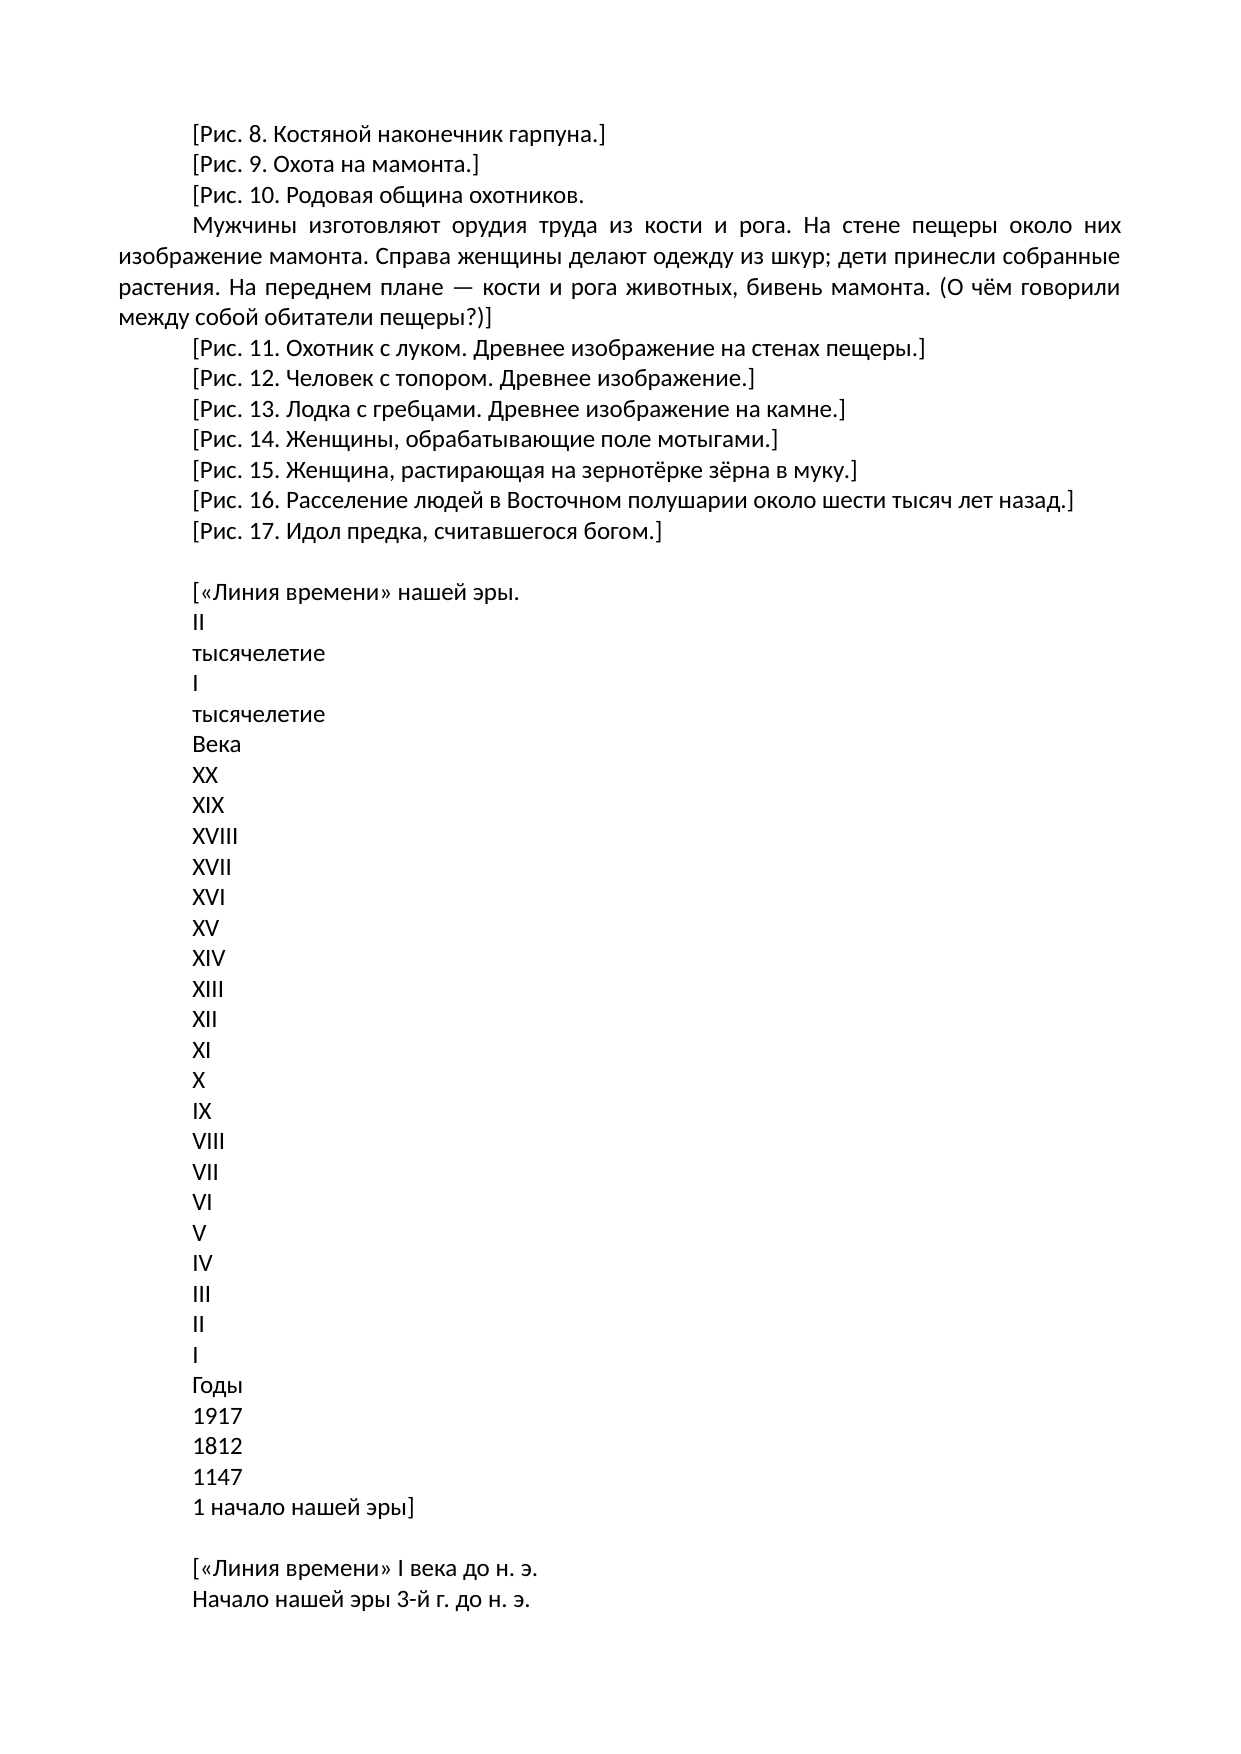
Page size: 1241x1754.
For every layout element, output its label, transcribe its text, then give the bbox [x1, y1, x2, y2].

text [«Линия времени» нашей эры. [118, 576, 1122, 606]
text II [118, 606, 1122, 637]
text [Рис. 14. Женщины, обрабатывающие поле мотыгами.] [118, 423, 1122, 454]
text [Рис. 17. Идол предка, считавшегося богом.] [118, 515, 1122, 545]
text XVI [118, 881, 1122, 912]
text 1 начало нашей эры] [118, 1492, 1122, 1522]
text XIX [118, 789, 1122, 820]
text VIII [118, 1125, 1122, 1156]
text [Рис. 10. Родовая община охотников. [118, 179, 1122, 210]
text [Рис. 16. Расселение людей в Восточном полушарии около шести тысяч лет назад.] [118, 484, 1122, 515]
text [Рис. 8. Костяной наконечник гарпуна.] [118, 118, 1122, 149]
text I [118, 667, 1122, 698]
text XVIII [118, 820, 1122, 851]
text III [118, 1278, 1122, 1308]
text XI [118, 1034, 1122, 1064]
text [Рис. 11. Охотник с луком. Древнее изображение на стенах пещеры.] [118, 332, 1122, 362]
text XII [118, 1003, 1122, 1034]
text 1917 [118, 1400, 1122, 1431]
text XV [118, 912, 1122, 942]
text II [118, 1308, 1122, 1339]
text Мужчины изготовляют орудия труда из кости и рога. На стене пещеры около них изображение мамонта. Справа женщины делают одежду из шкур; дети принесли собранные растения. На переднем плане — кости и рога животных, бивень мамонта. (О чём говорили между собой обитатели пещеры?)] [118, 210, 1122, 332]
text I [118, 1339, 1122, 1369]
text X [118, 1064, 1122, 1095]
text XX [118, 759, 1122, 789]
text [Рис. 15. Женщина, растирающая на зернотёрке зёрна в муку.] [118, 454, 1122, 484]
text [Рис. 12. Человек с топором. Древнее изображение.] [118, 362, 1122, 393]
text Века [118, 728, 1122, 759]
text [«Линия времени» I века до н. э. [118, 1553, 1122, 1583]
text V [118, 1217, 1122, 1247]
text VII [118, 1156, 1122, 1186]
text 1147 [118, 1461, 1122, 1492]
text VI [118, 1186, 1122, 1217]
text XVII [118, 851, 1122, 881]
text [Рис. 13. Лодка с гребцами. Древнее изображение на камне.] [118, 393, 1122, 423]
text XIII [118, 973, 1122, 1003]
text XIV [118, 942, 1122, 973]
text тысячелетие [118, 698, 1122, 728]
text Начало нашей эры 3-й г. до н. э. [118, 1583, 1122, 1614]
text 1812 [118, 1431, 1122, 1461]
text Годы [118, 1369, 1122, 1400]
text [Рис. 9. Охота на мамонта.] [118, 149, 1122, 179]
text IV [118, 1247, 1122, 1278]
text тысячелетие [118, 637, 1122, 667]
text IX [118, 1095, 1122, 1125]
